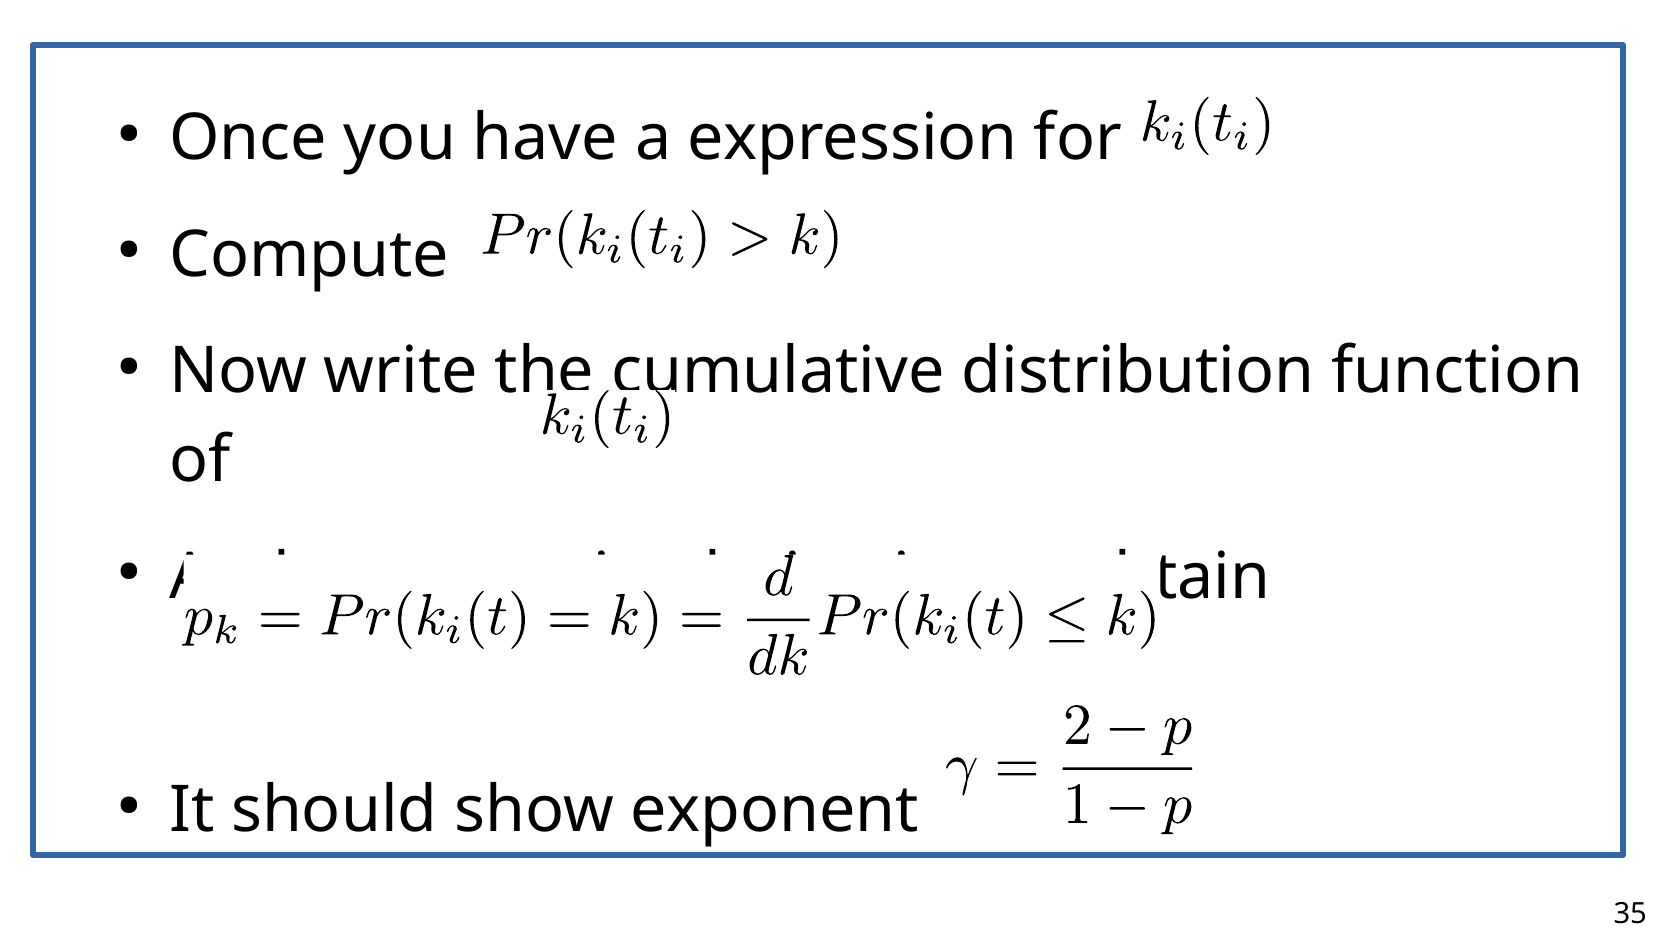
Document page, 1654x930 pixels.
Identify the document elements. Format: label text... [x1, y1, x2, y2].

list Once you have a expression for Compute Now write the cumulative distribution function of And compute its derivative to obtain It should show exponent [100, 90, 1588, 852]
text_box [945, 705, 1193, 835]
text_box [480, 209, 844, 269]
text_box [181, 554, 1161, 676]
text_box [1139, 96, 1276, 156]
text_box [539, 390, 676, 449]
